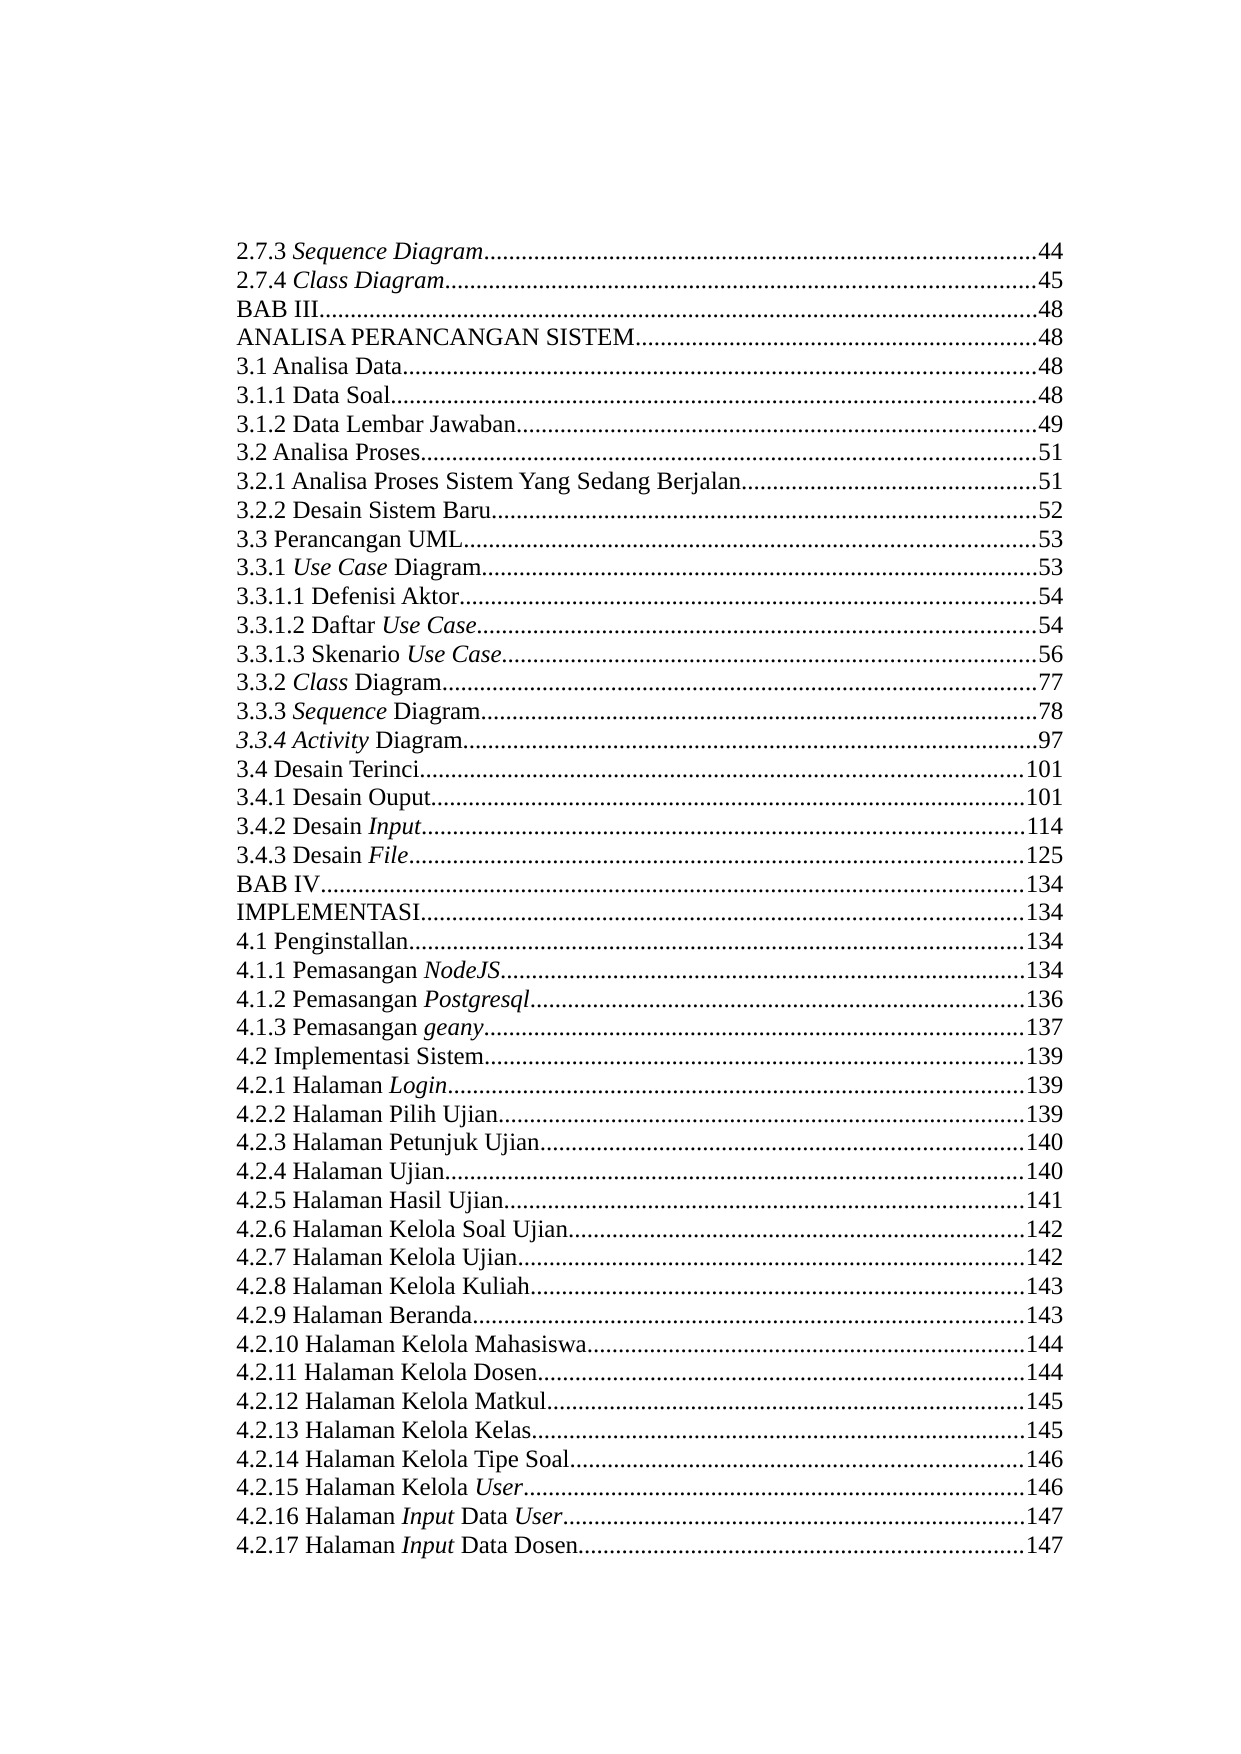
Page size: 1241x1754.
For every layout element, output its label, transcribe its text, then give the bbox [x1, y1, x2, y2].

text 2.7.4 Class Diagram 45 [236, 265, 1063, 294]
text 3.3.4 Activity Diagram 97 [236, 725, 1063, 754]
text 4.2.14 Halaman Kelola Tipe Soal 146 [236, 1444, 1063, 1472]
text 3.3.1 Use Case Diagram 53 [236, 552, 1063, 581]
text 3.3.2 Class Diagram 77 [236, 667, 1063, 696]
text 3.2.2 Desain Sistem Baru 52 [236, 495, 1063, 524]
text BAB IV 134 [236, 869, 1063, 897]
text 3.3.1.3 Skenario Use Case 56 [236, 639, 1063, 667]
text 3.1 Analisa Data 48 [236, 351, 1063, 380]
text ANALISA PERANCANGAN SISTEM 48 [236, 322, 1063, 351]
text 4.2.11 Halaman Kelola Dosen 144 [236, 1357, 1063, 1386]
text 4.2.1 Halaman Login 139 [236, 1070, 1063, 1099]
text 4.2.9 Halaman Beranda 143 [236, 1300, 1063, 1329]
text IMPLEMENTASI 134 [236, 897, 1063, 926]
text BAB III 48 [236, 294, 1063, 322]
text 3.2 Analisa Proses 51 [236, 437, 1063, 466]
text 4.2.12 Halaman Kelola Matkul 145 [236, 1386, 1063, 1415]
text 4.2.6 Halaman Kelola Soal Ujian 142 [236, 1214, 1063, 1242]
text 4.2.4 Halaman Ujian 140 [236, 1156, 1063, 1185]
text 3.4 Desain Terinci 101 [236, 754, 1063, 782]
text 4.2.13 Halaman Kelola Kelas 145 [236, 1415, 1063, 1444]
text 3.3 Perancangan UML 53 [236, 524, 1063, 552]
text 3.2.1 Analisa Proses Sistem Yang Sedang Berjalan 51 [236, 466, 1063, 495]
text 4.1.2 Pemasangan Postgresql 136 [236, 984, 1063, 1012]
text 4.2.17 Halaman Input Data Dosen 147 [236, 1530, 1063, 1559]
text 3.1.1 Data Soal 48 [236, 380, 1063, 409]
text 4.2.10 Halaman Kelola Mahasiswa 144 [236, 1329, 1063, 1357]
text 4.2.8 Halaman Kelola Kuliah 143 [236, 1271, 1063, 1300]
text 4.2.5 Halaman Hasil Ujian 141 [236, 1185, 1063, 1214]
text 4.2.7 Halaman Kelola Ujian 142 [236, 1242, 1063, 1271]
text 3.4.2 Desain Input 114 [236, 811, 1063, 840]
text 2.7.3 Sequence Diagram 44 [236, 236, 1063, 265]
text 3.4.1 Desain Ouput 101 [236, 782, 1063, 811]
text 4.2.16 Halaman Input Data User 147 [236, 1501, 1063, 1530]
text 4.1.3 Pemasangan geany 137 [236, 1012, 1063, 1041]
text 3.3.1.2 Daftar Use Case 54 [236, 610, 1063, 639]
text 3.4.3 Desain File 125 [236, 840, 1063, 869]
text 4.1 Penginstallan 134 [236, 926, 1063, 955]
text 4.1.1 Pemasangan NodeJS 134 [236, 955, 1063, 984]
text 3.3.1.1 Defenisi Aktor 54 [236, 581, 1063, 610]
text 4.2 Implementasi Sistem 139 [236, 1041, 1063, 1070]
text 3.3.3 Sequence Diagram 78 [236, 696, 1063, 725]
text 3.1.2 Data Lembar Jawaban 49 [236, 409, 1063, 437]
text 4.2.15 Halaman Kelola User 146 [236, 1472, 1063, 1501]
text 4.2.3 Halaman Petunjuk Ujian 140 [236, 1127, 1063, 1156]
text 4.2.2 Halaman Pilih Ujian 139 [236, 1099, 1063, 1127]
